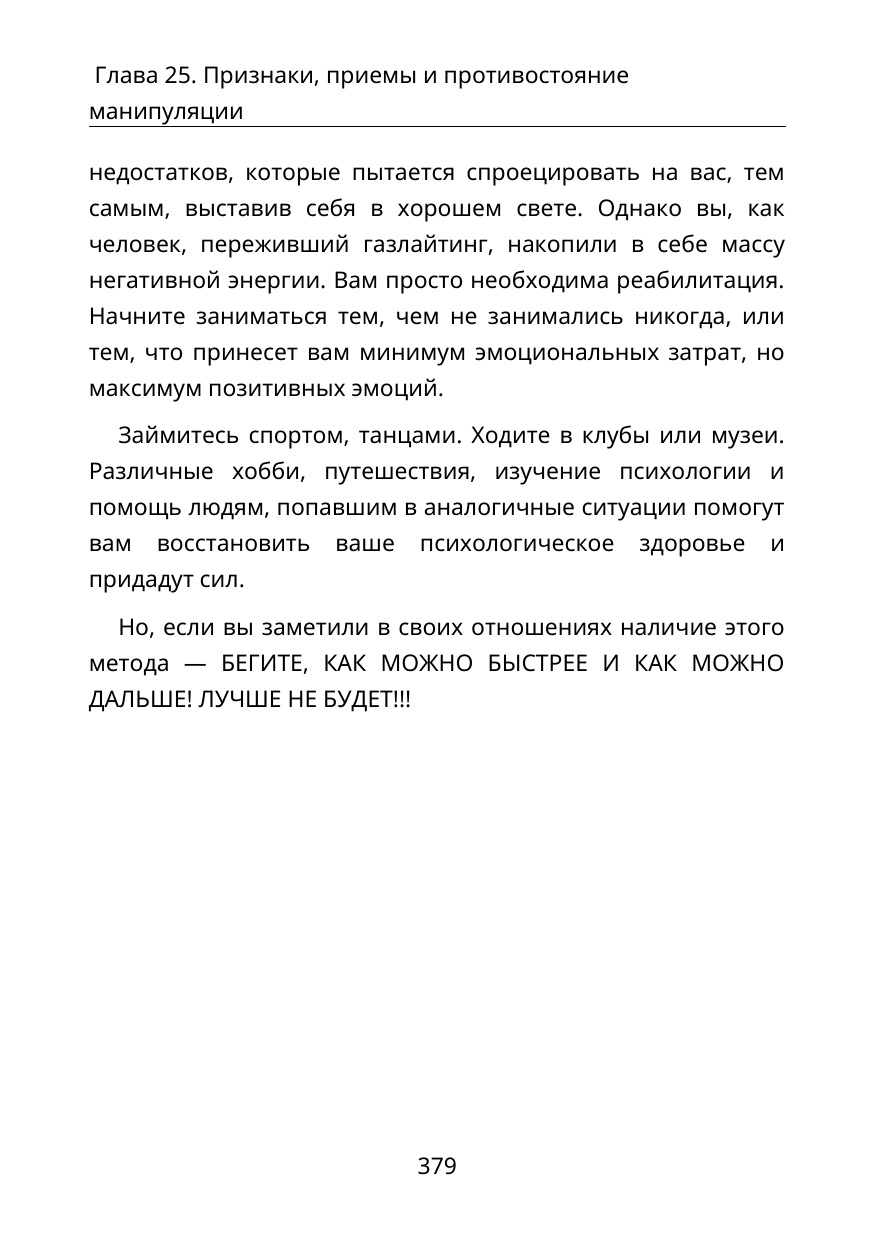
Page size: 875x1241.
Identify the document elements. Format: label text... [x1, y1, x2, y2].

text Но, если вы заметили в своих отношениях наличие этого метода — БЕГИТЕ, КАК МОЖНО БЫСТРЕЕ И КАК МОЖНО ДАЛЬШЕ! ЛУЧШЕ НЕ БУДЕТ!!! [88, 611, 786, 714]
text недостатков, которые пытается спроецировать на вас, тем самым, выставив себя в хорошем свете. Однако вы, как человек, переживший газлайтинг, накопили в себе массу негативной энергии. Вам просто необходима реабилитация. Начните заниматься тем, чем не занимались никогда, или тем, что принесет вам минимум эмоциональных затрат, но максимум позитивных эмоций. [88, 156, 786, 403]
text Займитесь спортом, танцами. Ходите в клубы или музеи. Различные хобби, путешествия, изучение психологии и помощь людям, попавшим в аналогичные ситуации помогут вам восстановить ваше психологическое здоровье и придадут сил. [88, 419, 786, 594]
